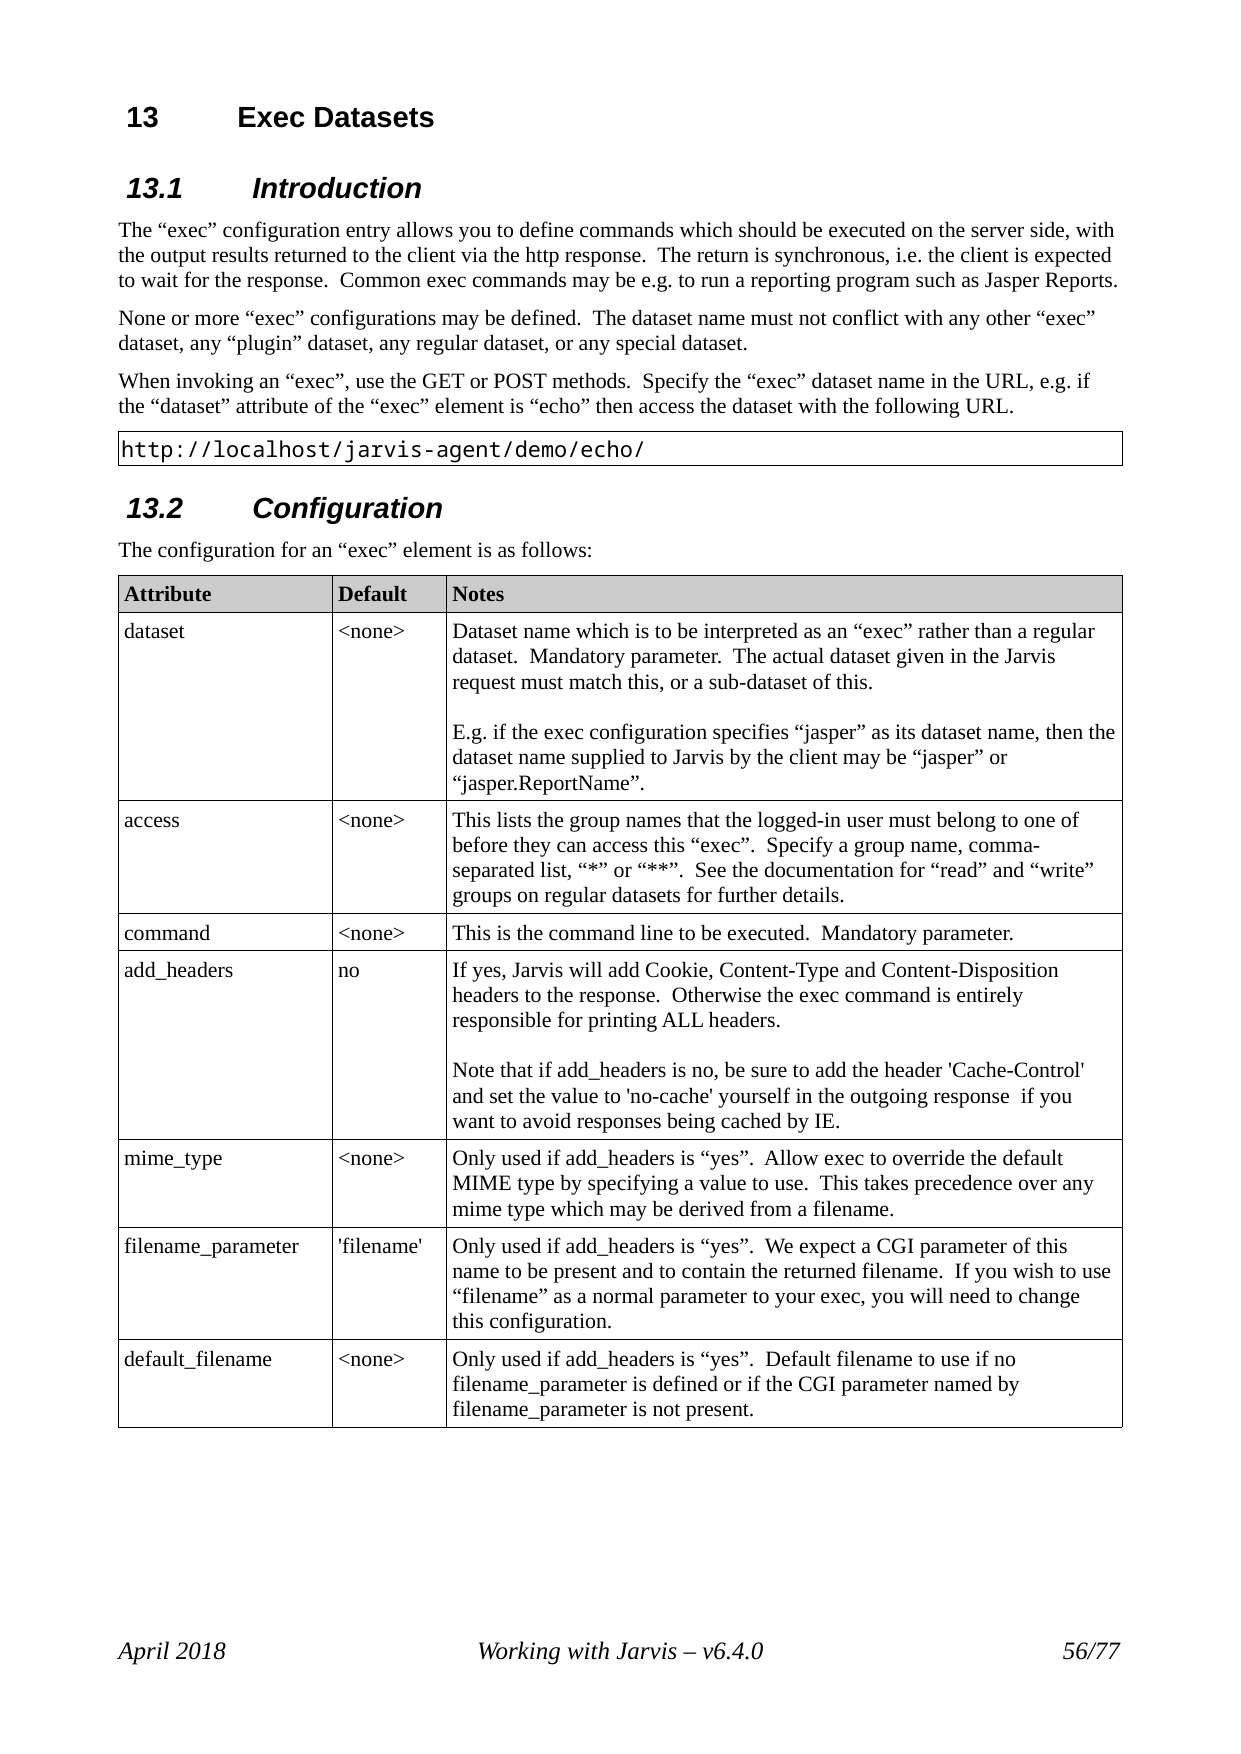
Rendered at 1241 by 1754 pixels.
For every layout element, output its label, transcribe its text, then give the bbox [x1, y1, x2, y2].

table_cell If yes, Jarvis will add Cookie, Content-Type and Content-Disposition headers to the response. Otherwise the exec command is entirely responsible for printing ALL headers. Note that if add_headers is no, be sure to add the header 'Cache-Control' and set the value to 'no-cache' yourself in the outgoing response if you want to avoid responses being cached by IE. [447, 951, 1122, 1139]
table_header Notes [447, 576, 1122, 612]
table_cell add_headers [119, 951, 332, 1139]
table_cell <none> [333, 1140, 446, 1226]
table_cell mime_type [119, 1140, 332, 1226]
table_cell This is the command line to be executed. Mandatory parameter. [447, 914, 1122, 950]
table_cell no [333, 951, 446, 1139]
table_header Attribute [119, 576, 332, 612]
table_cell Only used if add_headers is “yes”. Allow exec to override the default MIME type by specifying a value to use. This takes precedence over any mime type which may be derived from a filename. [447, 1140, 1122, 1226]
table_cell command [119, 914, 332, 950]
table_cell <none> [333, 801, 446, 913]
table_cell <none> [333, 613, 446, 800]
table_cell This lists the group names that the logged-in user must belong to one of before they can access this “exec”. Specify a group name, comma-separated list, “*” or “**”. See the documentation for “read” and “write” groups on regular datasets for further details. [447, 801, 1122, 913]
text None or more “exec” configurations may be defined. The dataset name must not conflict with any other “exec” dataset, any “plugin” dataset, any regular dataset, or any special dataset. [118, 305, 1122, 356]
table_cell filename_parameter [119, 1228, 332, 1339]
subtitle Exec Datasets [118, 100, 1122, 133]
table_cell <none> [333, 1340, 446, 1427]
text When invoking an “exec”, use the GET or POST methods. Specify the “exec” dataset name in the URL, e.g. if the “dataset” attribute of the “exec” element is “echo” then access the dataset with the following URL. [118, 368, 1122, 418]
table_header Default [333, 576, 446, 612]
subtitle Introduction [118, 171, 1122, 204]
subtitle Configuration [118, 491, 1122, 524]
table_cell Dataset name which is to be interpreted as an “exec” rather than a regular dataset. Mandatory parameter. The actual dataset given in the Jarvis request must match this, or a sub-dataset of this. E.g. if the exec configuration specifies “jasper” as its dataset name, then the dataset name supplied to Jarvis by the client may be “jasper” or “jasper.ReportName”. [447, 613, 1122, 800]
table_cell Only used if add_headers is “yes”. We expect a CGI parameter of this name to be present and to contain the returned filename. If you wish to use “filename” as a normal parameter to your exec, you will need to change this configuration. [447, 1228, 1122, 1339]
text http://localhost/jarvis-agent/demo/echo/ [119, 432, 1122, 465]
table_cell <none> [333, 914, 446, 950]
text The configuration for an “exec” element is as follows: [118, 537, 1122, 562]
table_cell 'filename' [333, 1228, 446, 1339]
table_cell dataset [119, 613, 332, 800]
text The “exec” configuration entry allows you to define commands which should be executed on the server side, with the output results returned to the client via the http response. The return is synchronous, i.e. the client is expected to wait for the response. Common exec commands may be e.g. to run a reporting program such as Jasper Reports. [118, 217, 1122, 293]
table_cell Only used if add_headers is “yes”. Default filename to use if no filename_parameter is defined or if the CGI parameter named by filename_parameter is not present. [447, 1340, 1122, 1427]
table_cell default_filename [119, 1340, 332, 1427]
table_cell access [119, 801, 332, 913]
